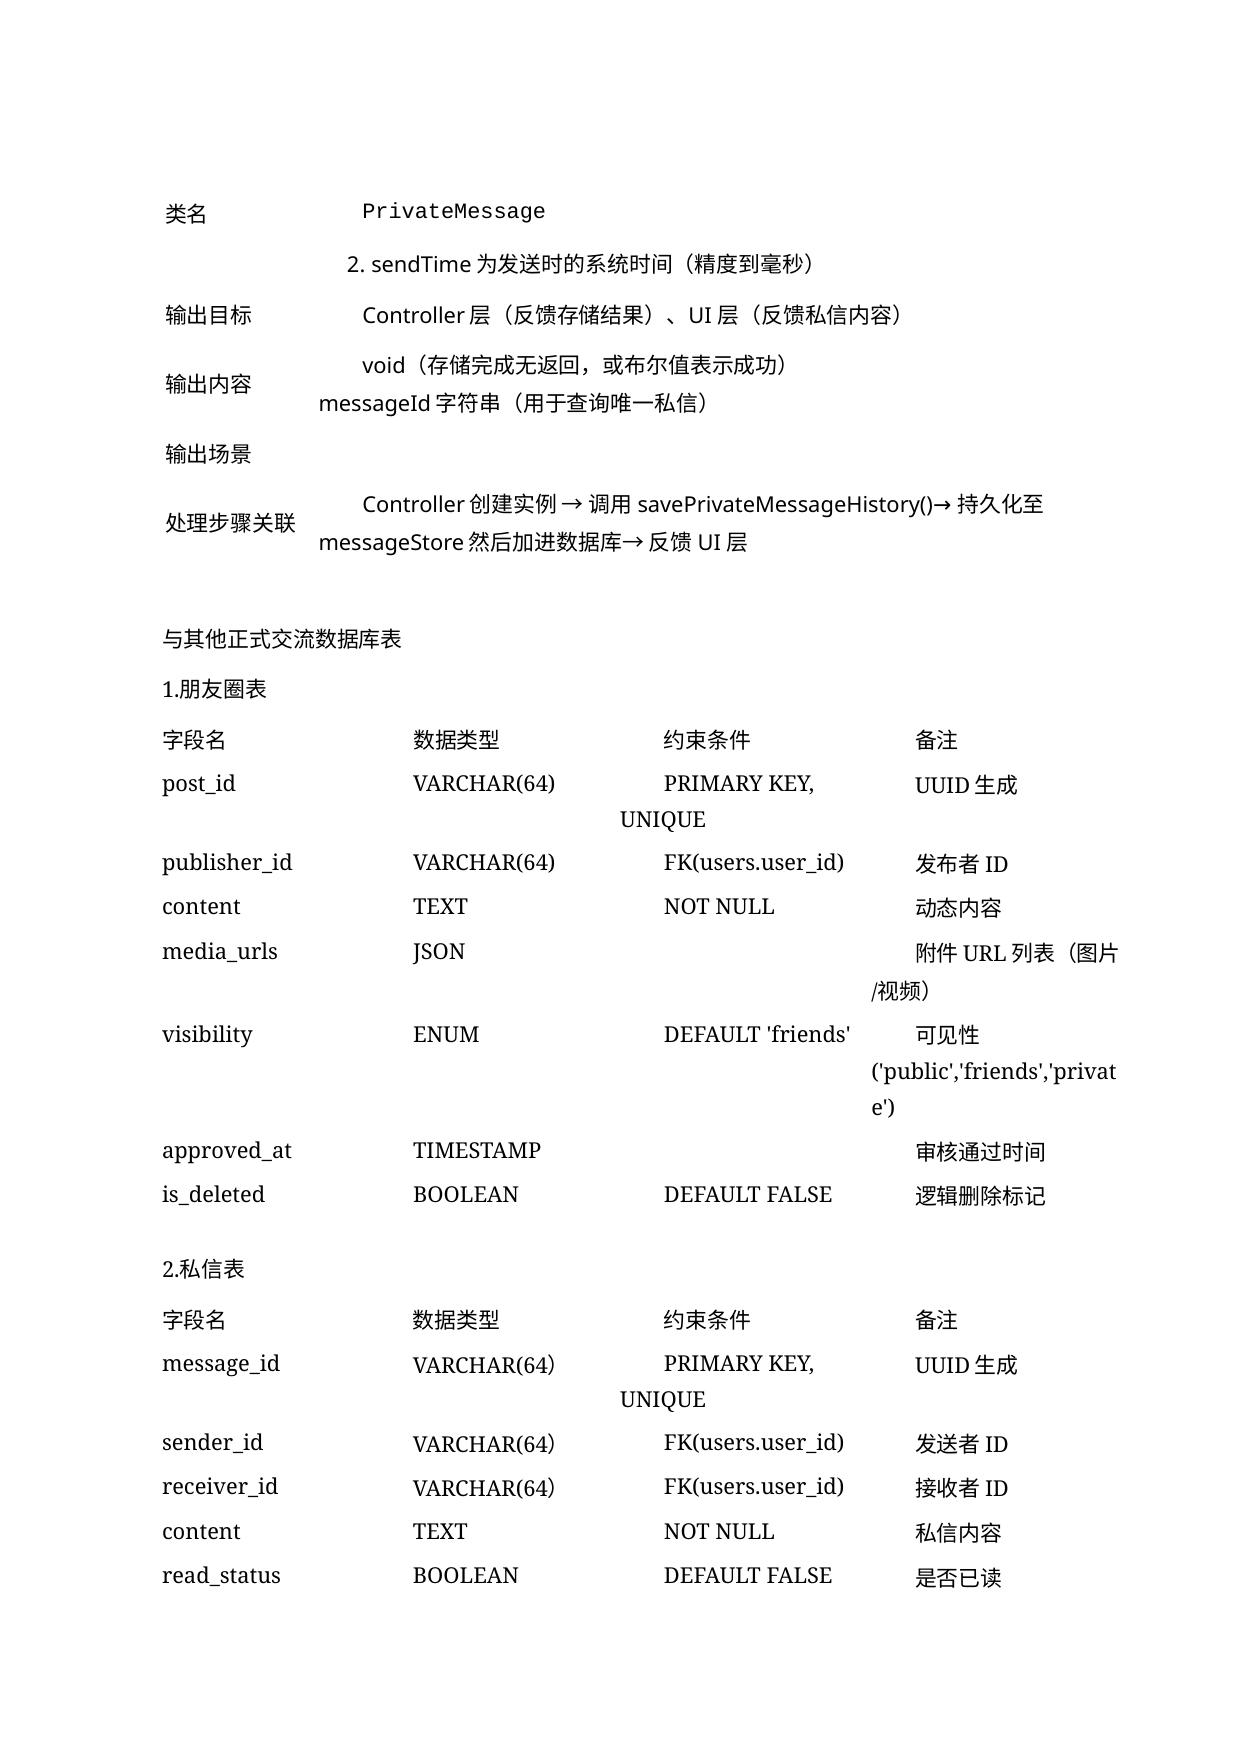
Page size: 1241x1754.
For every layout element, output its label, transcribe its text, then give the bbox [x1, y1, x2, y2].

table_header 备注 [871, 717, 1122, 762]
table_cell 附件URL列表（图片/视频） [871, 929, 1122, 1012]
table_cell BOOLEAN [369, 1554, 620, 1599]
table_cell PRIMARY KEY, UNIQUE [620, 1342, 871, 1420]
table_cell void（存储完成无返回，或布尔值表示成功） messageId字符串（用于查询唯一私信） [315, 339, 1122, 428]
table_cell FK(users.user_id) [620, 840, 871, 885]
table_cell read_status [118, 1554, 369, 1599]
table_cell 审核通过时间 [871, 1128, 1122, 1173]
table_cell TEXT [369, 885, 620, 929]
table_cell [620, 929, 871, 1012]
table_header 数据类型 [369, 717, 620, 762]
table_cell 接收者ID [871, 1465, 1122, 1509]
text 2.私信表 [118, 1252, 1122, 1284]
table_cell 输出内容​ [118, 339, 315, 428]
table_cell [118, 238, 315, 288]
table_header 字段名 [118, 1297, 369, 1342]
table_cell TEXT [369, 1510, 620, 1554]
table_cell message_id [118, 1342, 369, 1420]
table_header PrivateMessage [315, 188, 1122, 238]
table_header 类名​ [118, 188, 315, 238]
table_cell PRIMARY KEY, UNIQUE [620, 762, 871, 840]
table_cell media_urls [118, 929, 369, 1012]
table_header 约束条件 [620, 717, 871, 762]
table_cell is_deleted [118, 1173, 369, 1217]
table_cell DEFAULT 'friends' [620, 1012, 871, 1128]
table_cell [315, 428, 1122, 478]
table_cell 输出目标​ [118, 289, 315, 339]
table_cell ENUM [369, 1012, 620, 1128]
table_header 约束条件 [620, 1297, 871, 1342]
table_cell UUID生成 [871, 1342, 1122, 1420]
table_cell 私信内容 [871, 1510, 1122, 1554]
table_cell publisher_id [118, 840, 369, 885]
table_cell NOT NULL [620, 885, 871, 929]
table_cell VARCHAR(64) [369, 840, 620, 885]
table_cell 2. sendTime为发送时的系统时间（精度到毫秒） [315, 238, 1122, 288]
table_cell 发送者ID [871, 1420, 1122, 1465]
table_cell content [118, 885, 369, 929]
table_cell TIMESTAMP [369, 1128, 620, 1173]
table_header 数据类型 [369, 1297, 620, 1342]
table_cell NOT NULL [620, 1510, 871, 1554]
table_cell JSON [369, 929, 620, 1012]
table_cell receiver_id [118, 1465, 369, 1509]
table_cell Controller创建实例 → 调用 savePrivateMessageHistory()→ 持久化至 messageStore然后加进数据库→ 反馈 UI 层 [315, 478, 1122, 567]
table_header 备注 [871, 1297, 1122, 1342]
table_cell [620, 1128, 871, 1173]
table_cell visibility [118, 1012, 369, 1128]
table_cell VARCHAR(64） [369, 1420, 620, 1465]
table_cell VARCHAR(64) [369, 762, 620, 840]
table_cell UUID生成 [871, 762, 1122, 840]
table_cell FK(users.user_id) [620, 1420, 871, 1465]
table_cell approved_at [118, 1128, 369, 1173]
table_cell BOOLEAN [369, 1173, 620, 1217]
text 1.朋友圈表 [118, 672, 1122, 704]
table_cell 是否已读 [871, 1554, 1122, 1599]
table_header 字段名 [118, 717, 369, 762]
table_cell sender_id [118, 1420, 369, 1465]
table_cell 动态内容 [871, 885, 1122, 929]
table_cell Controller层（反馈存储结果）、UI 层（反馈私信内容） [315, 289, 1122, 339]
table_cell post_id [118, 762, 369, 840]
table_cell VARCHAR(64） [369, 1465, 620, 1509]
table_cell DEFAULT FALSE [620, 1173, 871, 1217]
table_cell content [118, 1510, 369, 1554]
table_cell DEFAULT FALSE [620, 1554, 871, 1599]
subtitle 与其他正式交流数据库表 [162, 622, 1122, 653]
table_cell 输出场景​ [118, 428, 315, 478]
table_cell 发布者ID [871, 840, 1122, 885]
table_cell FK(users.user_id) [620, 1465, 871, 1509]
table_cell 可见性 ('public','friends','private') [871, 1012, 1122, 1128]
table_cell VARCHAR(64） [369, 1342, 620, 1420]
table_cell 逻辑删除标记 [871, 1173, 1122, 1217]
table_cell 处理步骤关联​ [118, 478, 315, 567]
